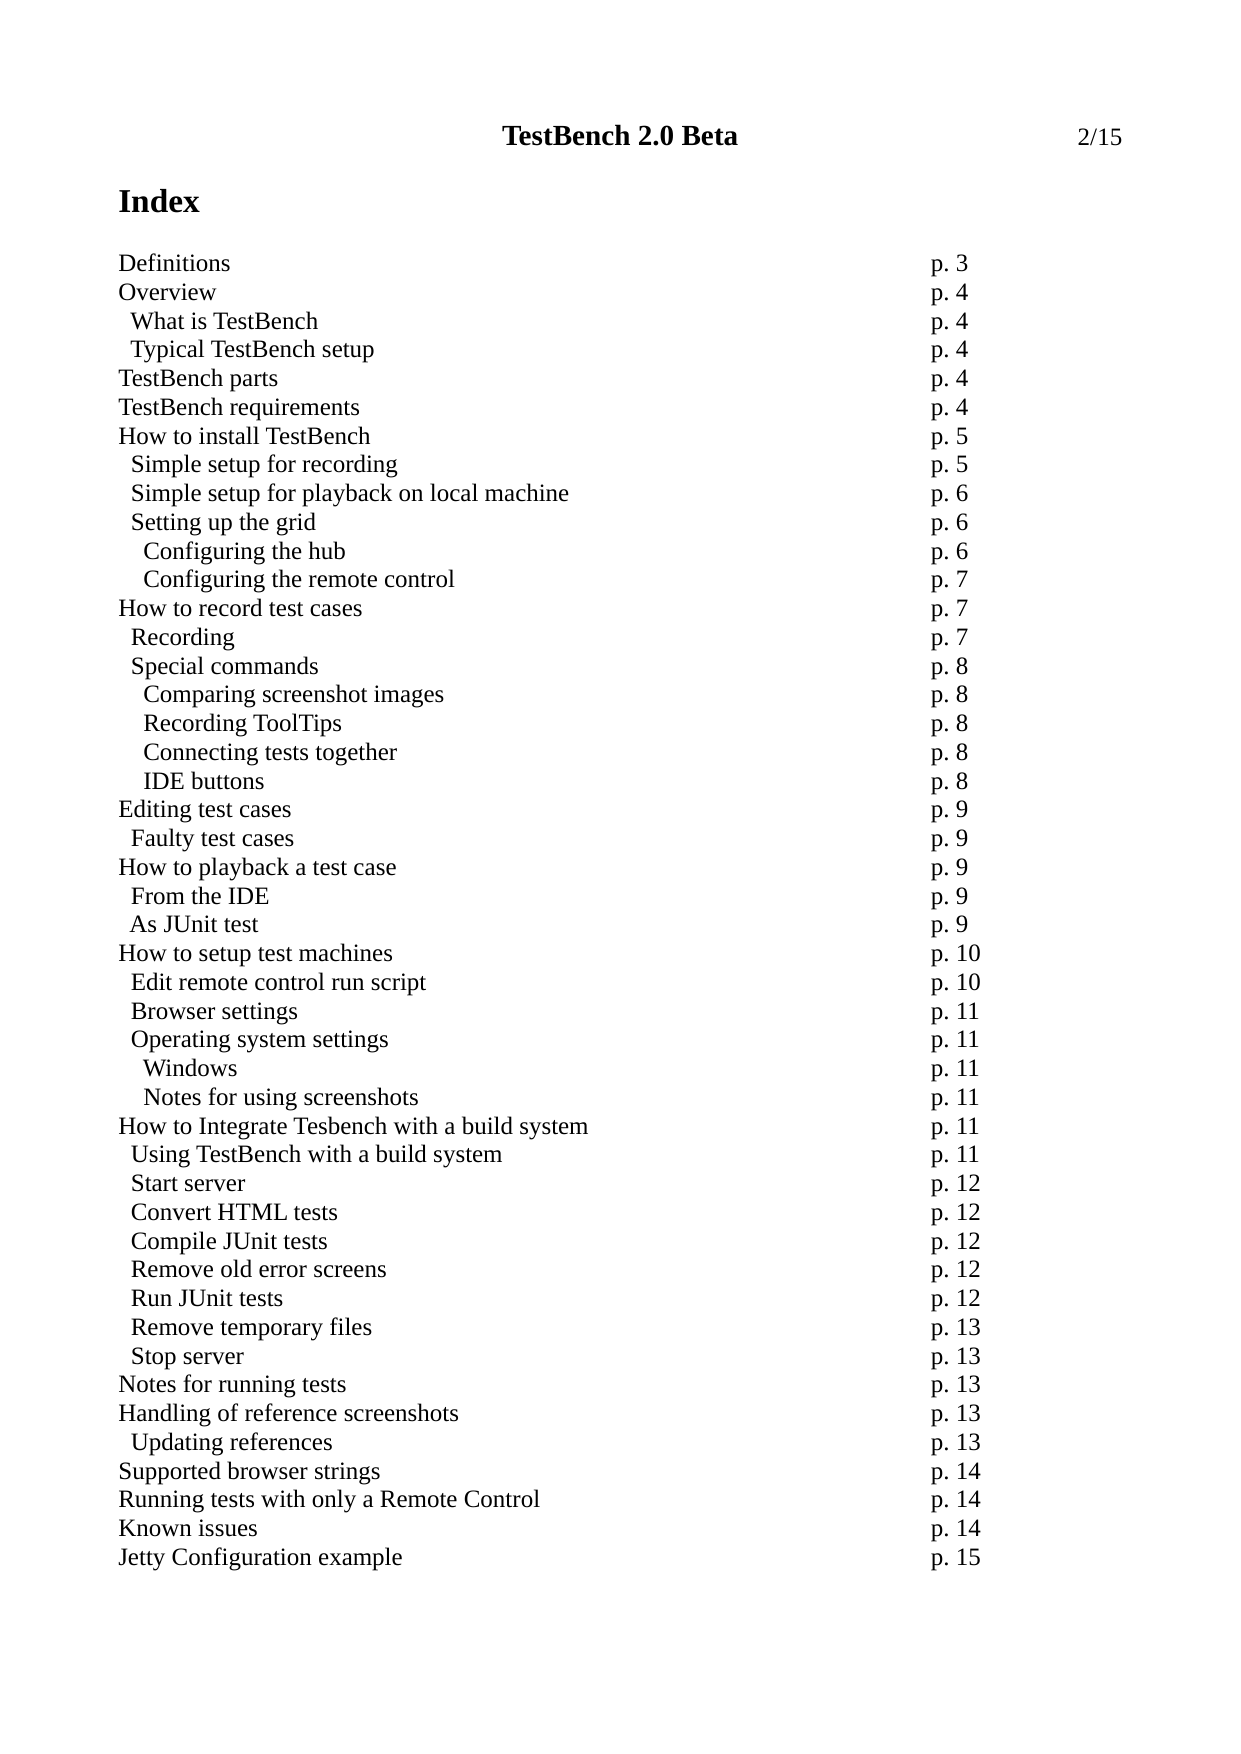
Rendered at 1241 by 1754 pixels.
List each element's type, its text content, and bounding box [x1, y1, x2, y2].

text Comparing screenshot images p. 8 [118, 679, 1122, 708]
text Special commands p. 8 [118, 651, 1122, 679]
text Windows p. 11 [118, 1053, 1122, 1082]
text As JUnit test p. 9 [118, 909, 1122, 938]
text Overview p. 4 [118, 277, 1122, 306]
text Recording ToolTips p. 8 [118, 708, 1122, 737]
text Convert HTML tests p. 12 [118, 1197, 1122, 1226]
text Recording p. 7 [118, 622, 1122, 651]
text Handling of reference screenshots p. 13 [118, 1398, 1122, 1427]
text TestBench parts p. 4 [118, 363, 1122, 392]
text Definitions p. 3 [118, 248, 1122, 277]
text How to playback a test case p. 9 [118, 852, 1122, 881]
text Stop server p. 13 [118, 1341, 1122, 1369]
text Simple setup for recording p. 5 [118, 449, 1122, 478]
text Known issues p. 14 [118, 1513, 1122, 1542]
text Index [118, 181, 1122, 219]
text What is TestBench p. 4 [118, 306, 1122, 334]
text Remove temporary files p. 13 [118, 1312, 1122, 1341]
text Edit remote control run script p. 10 [118, 967, 1122, 996]
text Running tests with only a Remote Control p. 14 [118, 1484, 1122, 1513]
text Setting up the grid p. 6 [118, 507, 1122, 536]
text Connecting tests together p. 8 [118, 737, 1122, 766]
text IDE buttons p. 8 [118, 766, 1122, 794]
text How to setup test machines p. 10 [118, 938, 1122, 967]
text How to Integrate Tesbench with a build system p. 11 [118, 1111, 1122, 1139]
text Compile JUnit tests p. 12 [118, 1226, 1122, 1254]
text Configuring the remote control p. 7 [118, 564, 1122, 593]
text Faulty test cases p. 9 [118, 823, 1122, 852]
text Typical TestBench setup p. 4 [118, 334, 1122, 363]
text Notes for running tests p. 13 [118, 1369, 1122, 1398]
text Browser settings p. 11 [118, 996, 1122, 1024]
text Jetty Configuration example p. 15 [118, 1542, 1122, 1571]
text Start server p. 12 [118, 1168, 1122, 1197]
text Simple setup for playback on local machine p. 6 [118, 478, 1122, 507]
text Configuring the hub p. 6 [118, 536, 1122, 564]
text Operating system settings p. 11 [118, 1024, 1122, 1053]
text Remove old error screens p. 12 [118, 1254, 1122, 1283]
text Updating references p. 13 [118, 1427, 1122, 1456]
text Using TestBench with a build system p. 11 [118, 1139, 1122, 1168]
text From the IDE p. 9 [118, 881, 1122, 909]
text Notes for using screenshots p. 11 [118, 1082, 1122, 1111]
text Supported browser strings p. 14 [118, 1456, 1122, 1484]
text Run JUnit tests p. 12 [118, 1283, 1122, 1312]
text How to record test cases p. 7 [118, 593, 1122, 622]
text How to install TestBench p. 5 [118, 421, 1122, 449]
text TestBench requirements p. 4 [118, 392, 1122, 421]
text Editing test cases p. 9 [118, 794, 1122, 823]
